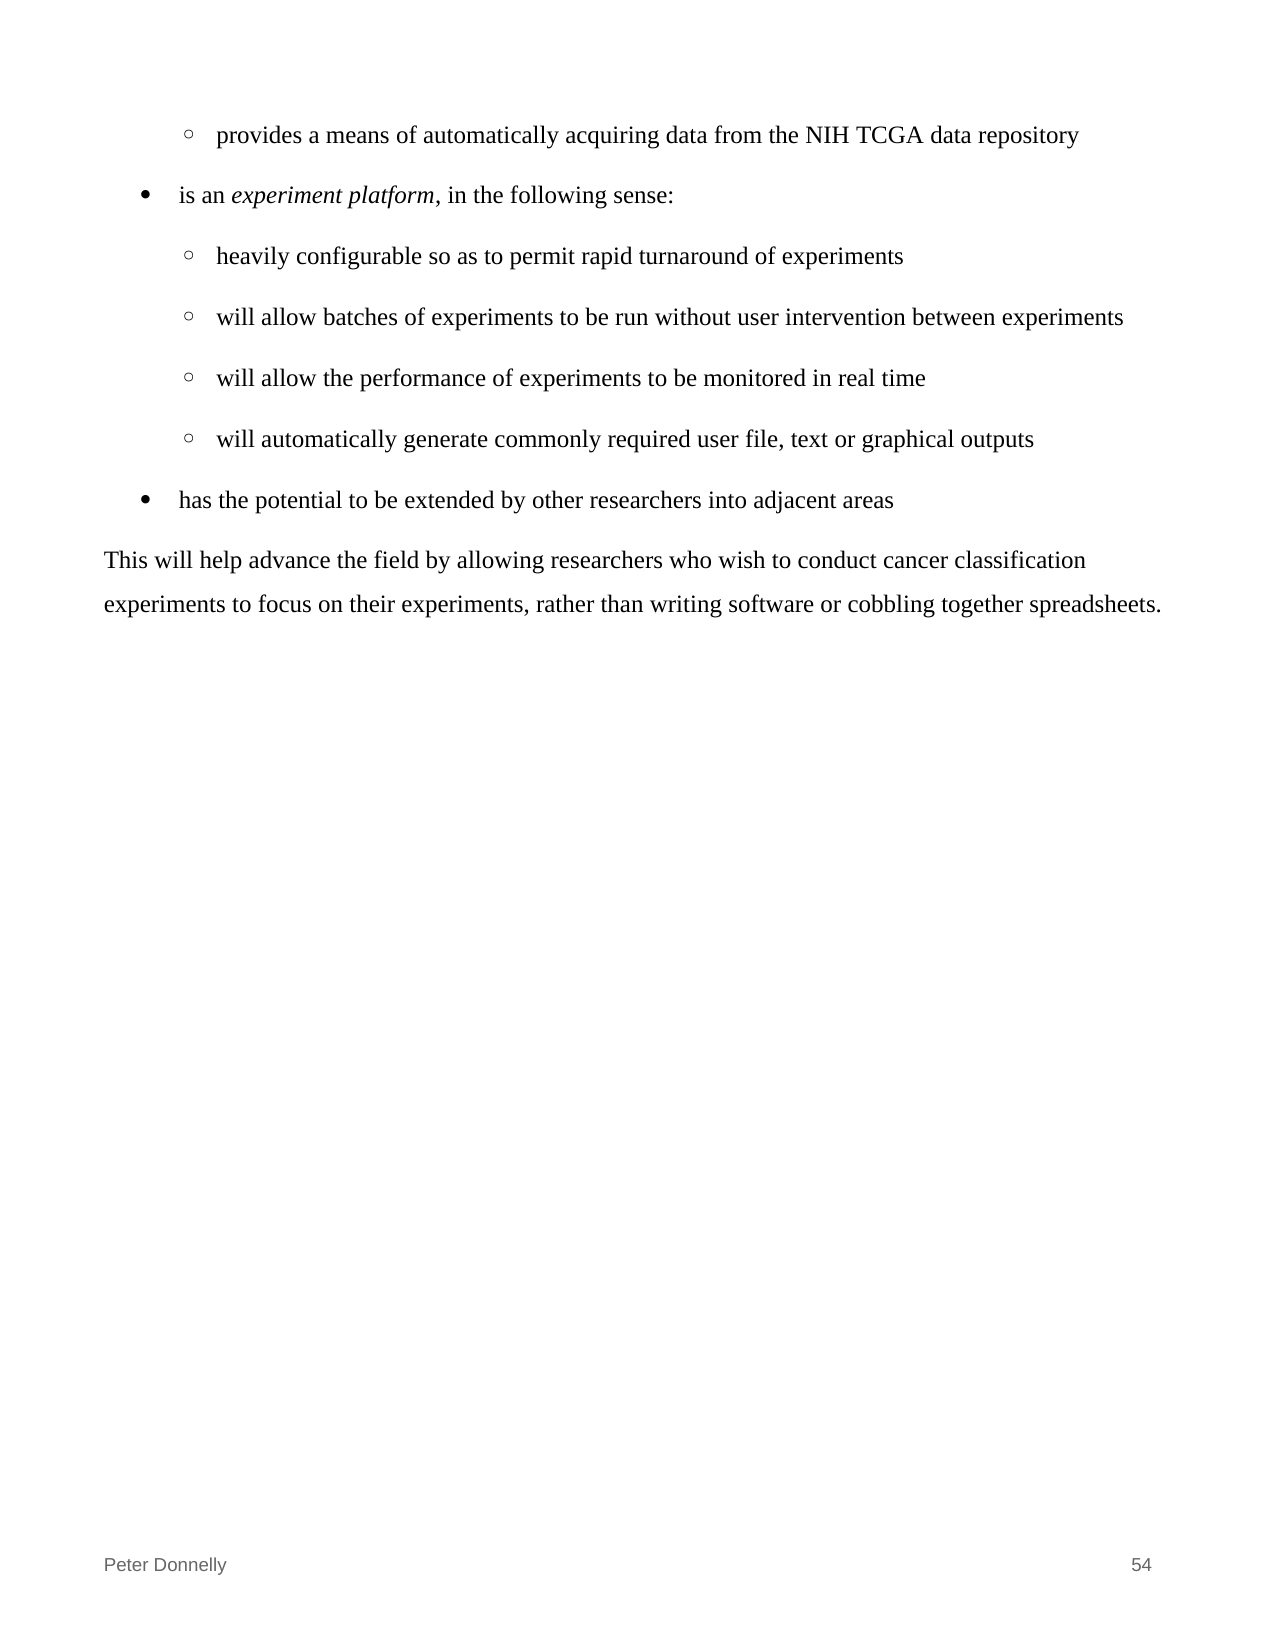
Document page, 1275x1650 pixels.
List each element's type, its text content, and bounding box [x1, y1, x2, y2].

list will automatically generate commonly required user file, text or graphical outputs [178, 424, 1181, 453]
list will allow batches of experiments to be run without user intervention between experiments [178, 302, 1181, 331]
list has the potential to be extended by other researchers into adjacent areas [141, 485, 1181, 513]
list provides a means of automatically acquiring data from the NIH TCGA data repository [178, 120, 1181, 148]
list is an experiment platform, in the following sense: [141, 181, 1181, 209]
list will allow the performance of experiments to be monitored in real time [178, 363, 1181, 392]
list heavily configurable so as to permit rapid turnaround of experiments [178, 241, 1181, 270]
text This will help advance the field by allowing researchers who wish to conduct cancer classification experiments to focus on their experiments, rather than writing software or cobbling together spreadsheets. [103, 546, 1181, 617]
